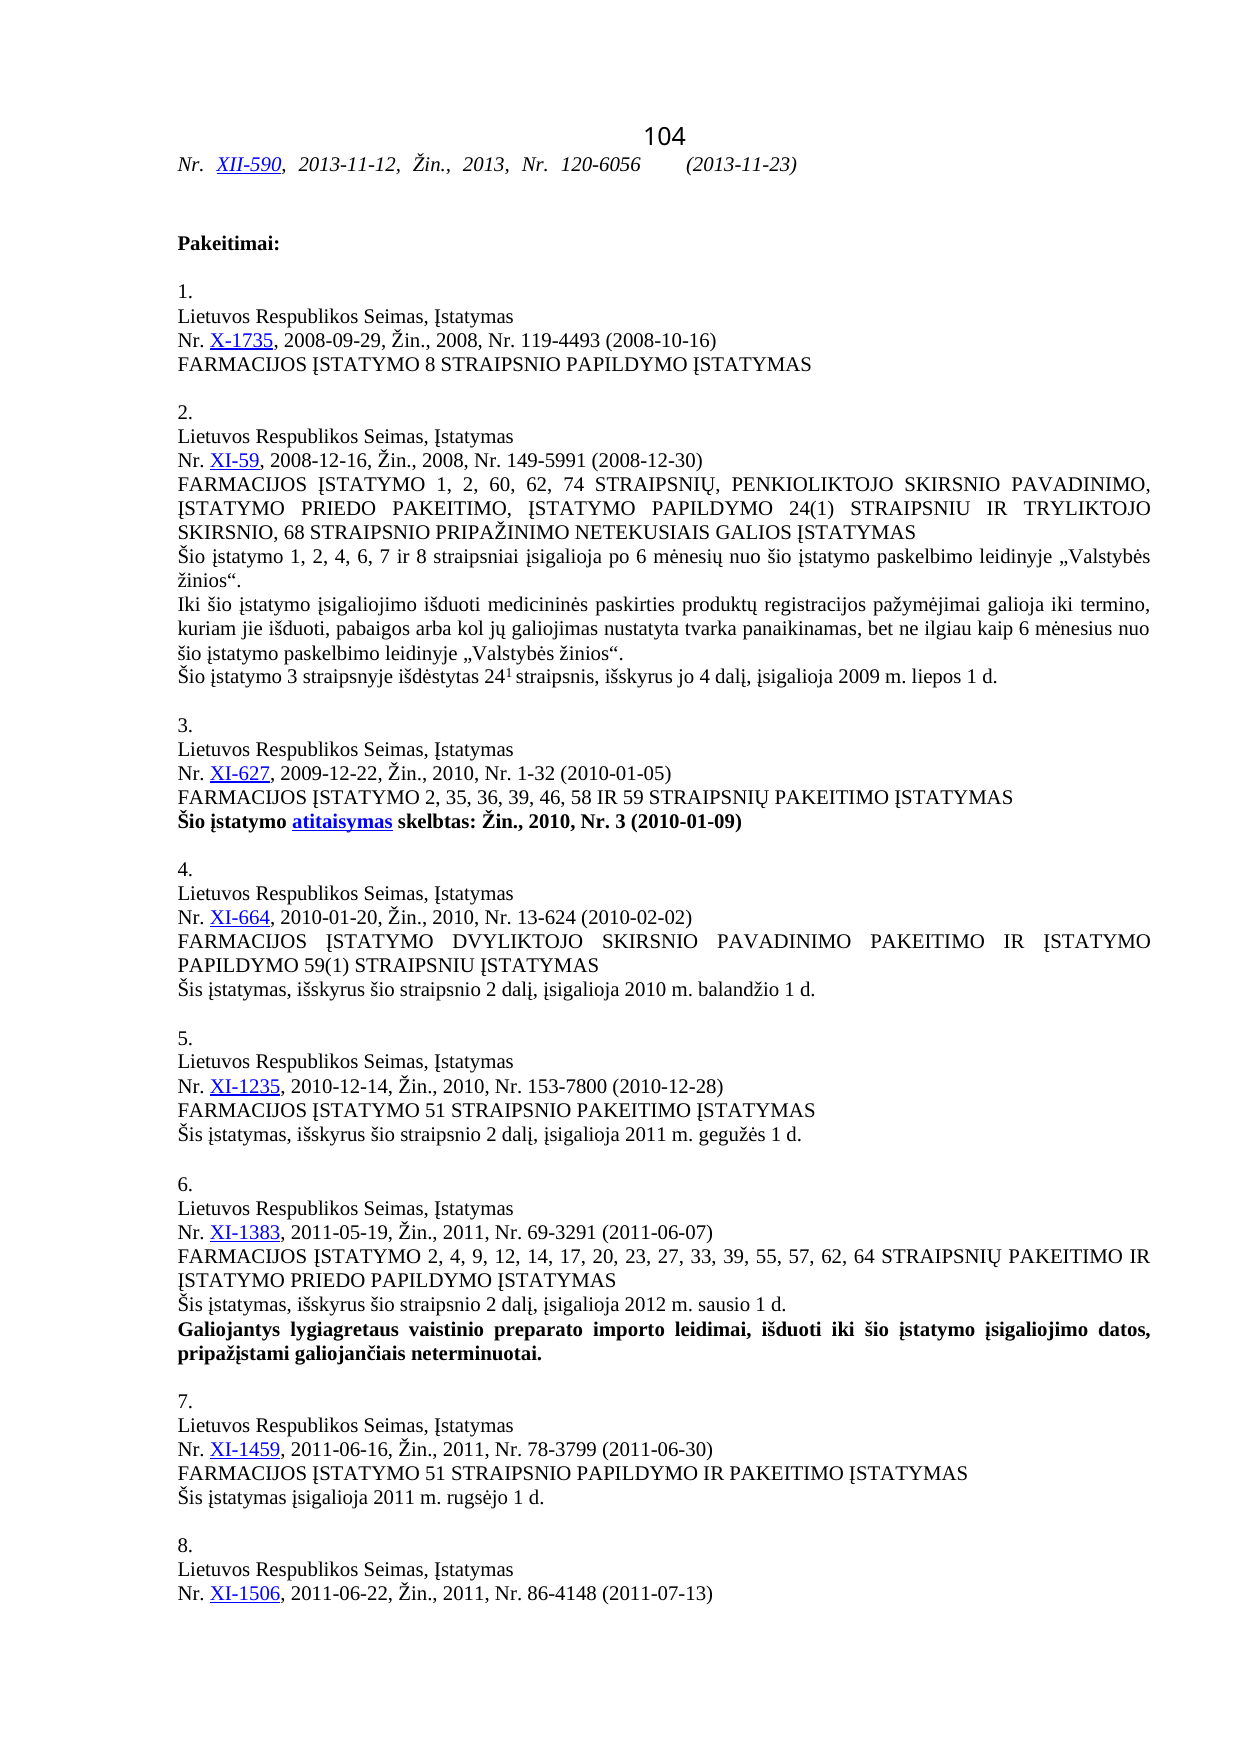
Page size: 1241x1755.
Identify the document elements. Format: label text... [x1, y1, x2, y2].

text FARMACIJOS ĮSTATYMO DVYLIKTOJO SKIRSNIO PAVADINIMO PAKEITIMO IR ĮSTATYMO PAPILDYMO 59(1) STRAIPSNIU ĮSTATYMAS [177, 929, 1152, 977]
text Šis įstatymas, išskyrus šio straipsnio 2 dalį, įsigalioja 2011 m. gegužės 1 d. [177, 1122, 1152, 1146]
subtitle Šio įstatymo 1, 2, 4, 6, 7 ir 8 straipsniai įsigalioja po 6 mėnesių nuo šio įstatymo paskelbimo leidinyje „Valstybės žinios“. [177, 544, 1152, 592]
text Lietuvos Respublikos Seimas, Įstatymas [177, 424, 1152, 448]
text Šis įstatymas, išskyrus šio straipsnio 2 dalį, įsigalioja 2010 m. balandžio 1 d. [177, 977, 1152, 1001]
text FARMACIJOS ĮSTATYMO 51 STRAIPSNIO PAKEITIMO ĮSTATYMAS [177, 1098, 1152, 1122]
text Lietuvos Respublikos Seimas, Įstatymas [177, 1049, 1152, 1073]
text Nr. XI-1459, 2011-06-16, Žin., 2011, Nr. 78-3799 (2011-06-30) [177, 1437, 1152, 1461]
text Nr. X-1735, 2008-09-29, Žin., 2008, Nr. 119-4493 (2008-10-16) [177, 328, 1152, 352]
text Pakeitimai: [177, 231, 1152, 255]
text Nr. XI-1506, 2011-06-22, Žin., 2011, Nr. 86-4148 (2011-07-13) [177, 1581, 1152, 1605]
text Lietuvos Respublikos Seimas, Įstatymas [177, 737, 1152, 761]
text 8. [177, 1533, 1152, 1557]
text FARMACIJOS ĮSTATYMO 8 STRAIPSNIO PAPILDYMO ĮSTATYMAS [177, 352, 1152, 376]
text 7. [177, 1389, 1152, 1413]
text Šio įstatymo 3 straipsnyje išdėstytas 241 straipsnis, išskyrus jo 4 dalį, įsigalioja 2009 m. liepos 1 d. [177, 664, 1152, 688]
text Šio įstatymo atitaisymas skelbtas: Žin., 2010, Nr. 3 (2010-01-09) [177, 809, 1152, 833]
text Nr. XI-1235, 2010-12-14, Žin., 2010, Nr. 153-7800 (2010-12-28) [177, 1073, 1152, 1098]
text 2. [177, 400, 1152, 424]
text Lietuvos Respublikos Seimas, Įstatymas [177, 303, 1152, 328]
text Nr. XII-590, 2013-11-12, Žin., 2013, Nr. 120-6056 (2013-11-23) [177, 152, 1152, 176]
text 1. [177, 279, 1152, 303]
text 6. [177, 1172, 1152, 1196]
text Šis įstatymas, išskyrus šio straipsnio 2 dalį, įsigalioja 2012 m. sausio 1 d. [177, 1292, 1152, 1316]
text Šis įstatymas įsigalioja 2011 m. rugsėjo 1 d. [177, 1485, 1152, 1509]
text Lietuvos Respublikos Seimas, Įstatymas [177, 1413, 1152, 1437]
text Galiojantys lygiagretaus vaistinio preparato importo leidimai, išduoti iki šio įstatymo įsigaliojimo datos, pripažįstami galiojančiais neterminuotai. [177, 1316, 1152, 1364]
text FARMACIJOS ĮSTATYMO 2, 35, 36, 39, 46, 58 IR 59 STRAIPSNIŲ PAKEITIMO ĮSTATYMAS [177, 785, 1152, 809]
text 4. [177, 857, 1152, 881]
text Nr. XI-1383, 2011-05-19, Žin., 2011, Nr. 69-3291 (2011-06-07) [177, 1220, 1152, 1244]
text Lietuvos Respublikos Seimas, Įstatymas [177, 1557, 1152, 1581]
text 3. [177, 713, 1152, 737]
text Lietuvos Respublikos Seimas, Įstatymas [177, 1196, 1152, 1220]
text Nr. XI-664, 2010-01-20, Žin., 2010, Nr. 13-624 (2010-02-02) [177, 905, 1152, 929]
text Nr. XI-59, 2008-12-16, Žin., 2008, Nr. 149-5991 (2008-12-30) [177, 448, 1152, 472]
text FARMACIJOS ĮSTATYMO 1, 2, 60, 62, 74 STRAIPSNIŲ, PENKIOLIKTOJO SKIRSNIO PAVADINIMO, ĮSTATYMO PRIEDO PAKEITIMO, ĮSTATYMO PAPILDYMO 24(1) STRAIPSNIU IR TRYLIKTOJO SKIRSNIO, 68 STRAIPSNIO PRIPAŽINIMO NETEKUSIAIS GALIOS ĮSTATYMAS [177, 472, 1152, 544]
text 5. [177, 1025, 1152, 1049]
text Lietuvos Respublikos Seimas, Įstatymas [177, 881, 1152, 905]
text FARMACIJOS ĮSTATYMO 2, 4, 9, 12, 14, 17, 20, 23, 27, 33, 39, 55, 57, 62, 64 STRAIPSNIŲ PAKEITIMO IR ĮSTATYMO PRIEDO PAPILDYMO ĮSTATYMAS [177, 1244, 1152, 1292]
subtitle Iki šio įstatymo įsigaliojimo išduoti medicininės paskirties produktų registracijos pažymėjimai galioja iki termino, kuriam jie išduoti, pabaigos arba kol jų galiojimas nustatyta tvarka panaikinamas, bet ne ilgiau kaip 6 mėnesius nuo šio įstatymo paskelbimo leidinyje „Valstybės žinios“. [177, 592, 1152, 664]
text Nr. XI-627, 2009-12-22, Žin., 2010, Nr. 1-32 (2010-01-05) [177, 761, 1152, 785]
text FARMACIJOS ĮSTATYMO 51 STRAIPSNIO PAPILDYMO IR PAKEITIMO ĮSTATYMAS [177, 1461, 1152, 1485]
